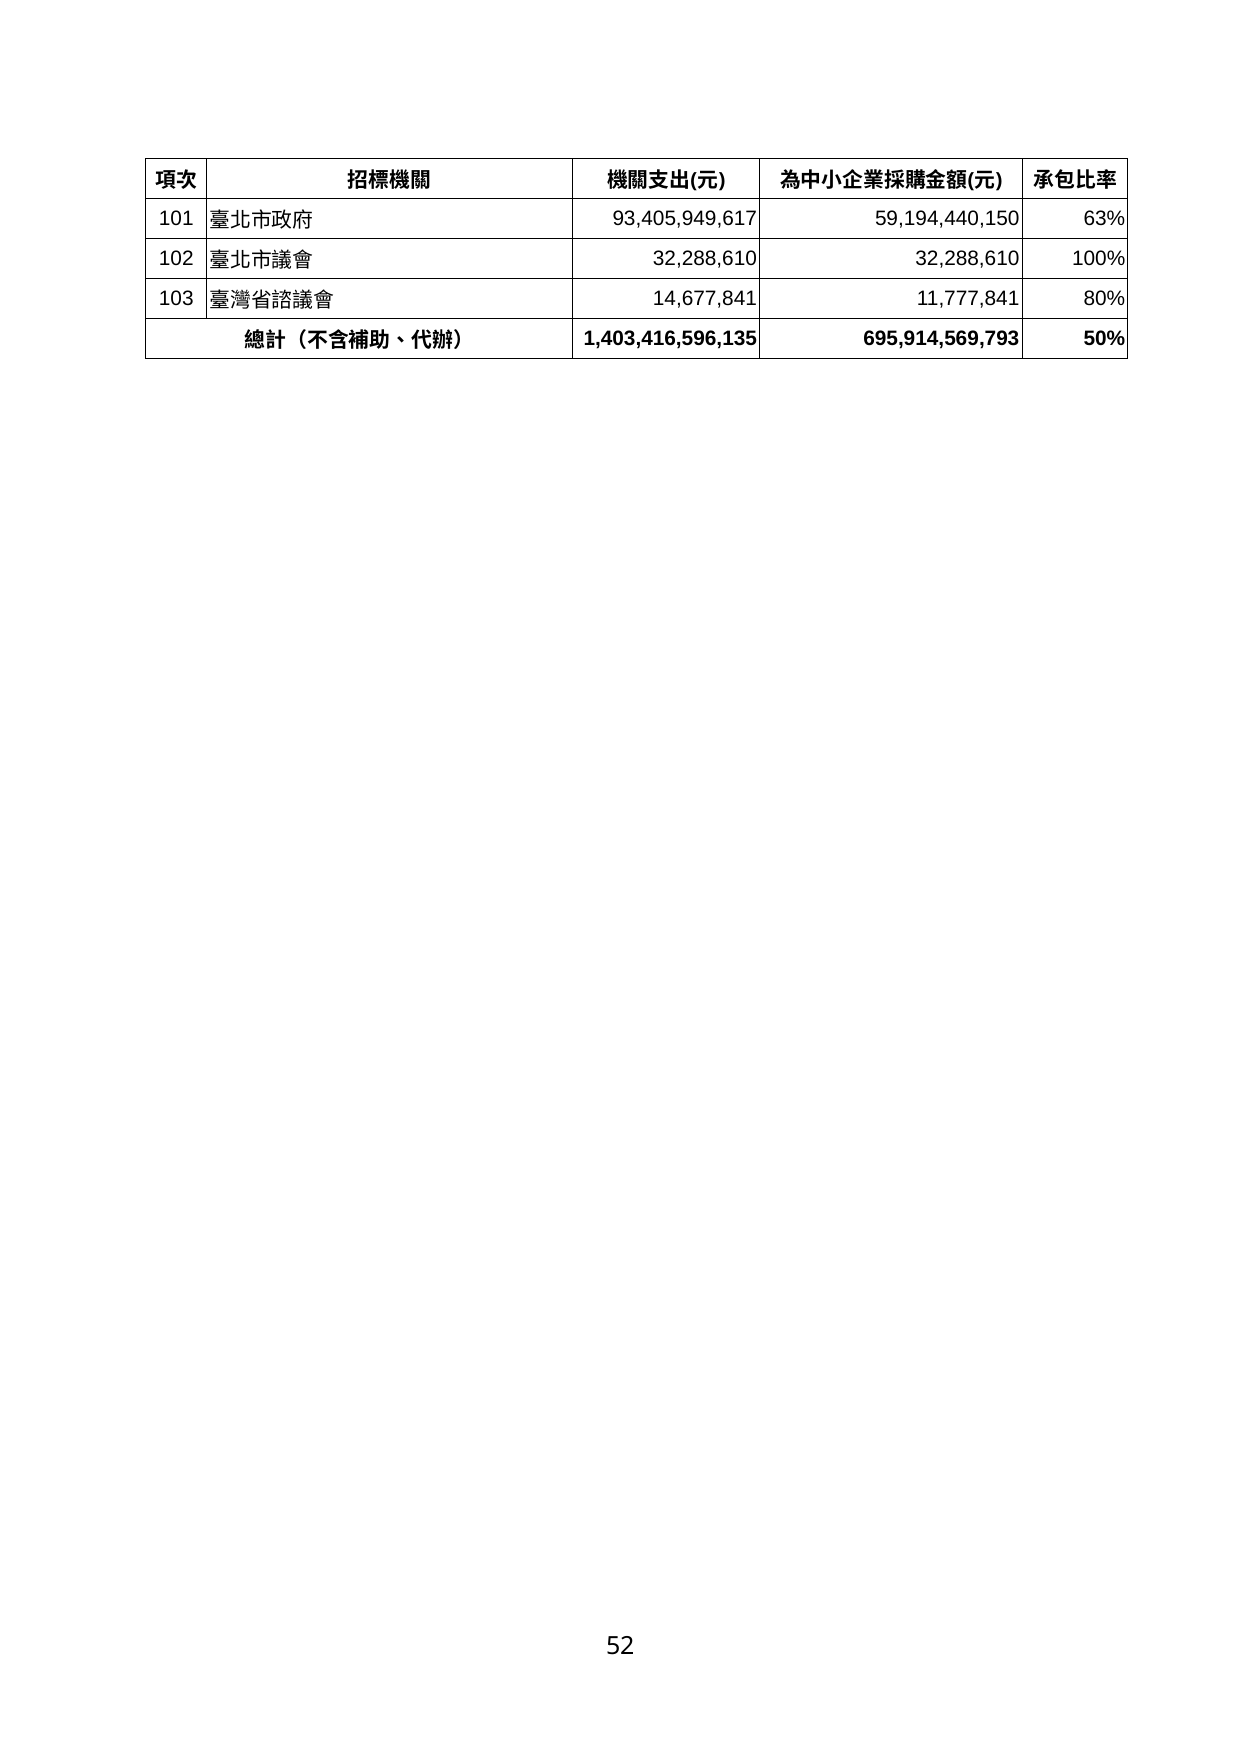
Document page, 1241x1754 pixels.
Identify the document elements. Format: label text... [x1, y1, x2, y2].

table_cell 1,403,416,596,135 [573, 319, 759, 358]
table_cell 93,405,949,617 [573, 199, 759, 238]
table_cell 59,194,440,150 [760, 199, 1022, 238]
table_cell 32,288,610 [760, 239, 1022, 278]
table_cell 總計（不含補助、代辦） [146, 319, 572, 358]
table_header 招標機關 [207, 159, 572, 198]
table_cell 臺灣省諮議會 [207, 279, 572, 318]
table_cell 11,777,841 [760, 279, 1022, 318]
table_cell 50% [1023, 319, 1127, 358]
table_header 為中小企業採購金額(元) [760, 159, 1022, 198]
table_cell 100% [1023, 239, 1127, 278]
table_cell 101 [146, 199, 206, 238]
table_header 機關支出(元) [573, 159, 759, 198]
table_cell 102 [146, 239, 206, 278]
table_cell 63% [1023, 199, 1127, 238]
table_cell 14,677,841 [573, 279, 759, 318]
table_header 承包比率 [1023, 159, 1127, 198]
table_cell 32,288,610 [573, 239, 759, 278]
table_cell 臺北市議會 [207, 239, 572, 278]
table_cell 臺北市政府 [207, 199, 572, 238]
table_header 項次 [146, 159, 206, 198]
table_cell 695,914,569,793 [760, 319, 1022, 358]
table_cell 80% [1023, 279, 1127, 318]
table_cell 103 [146, 279, 206, 318]
